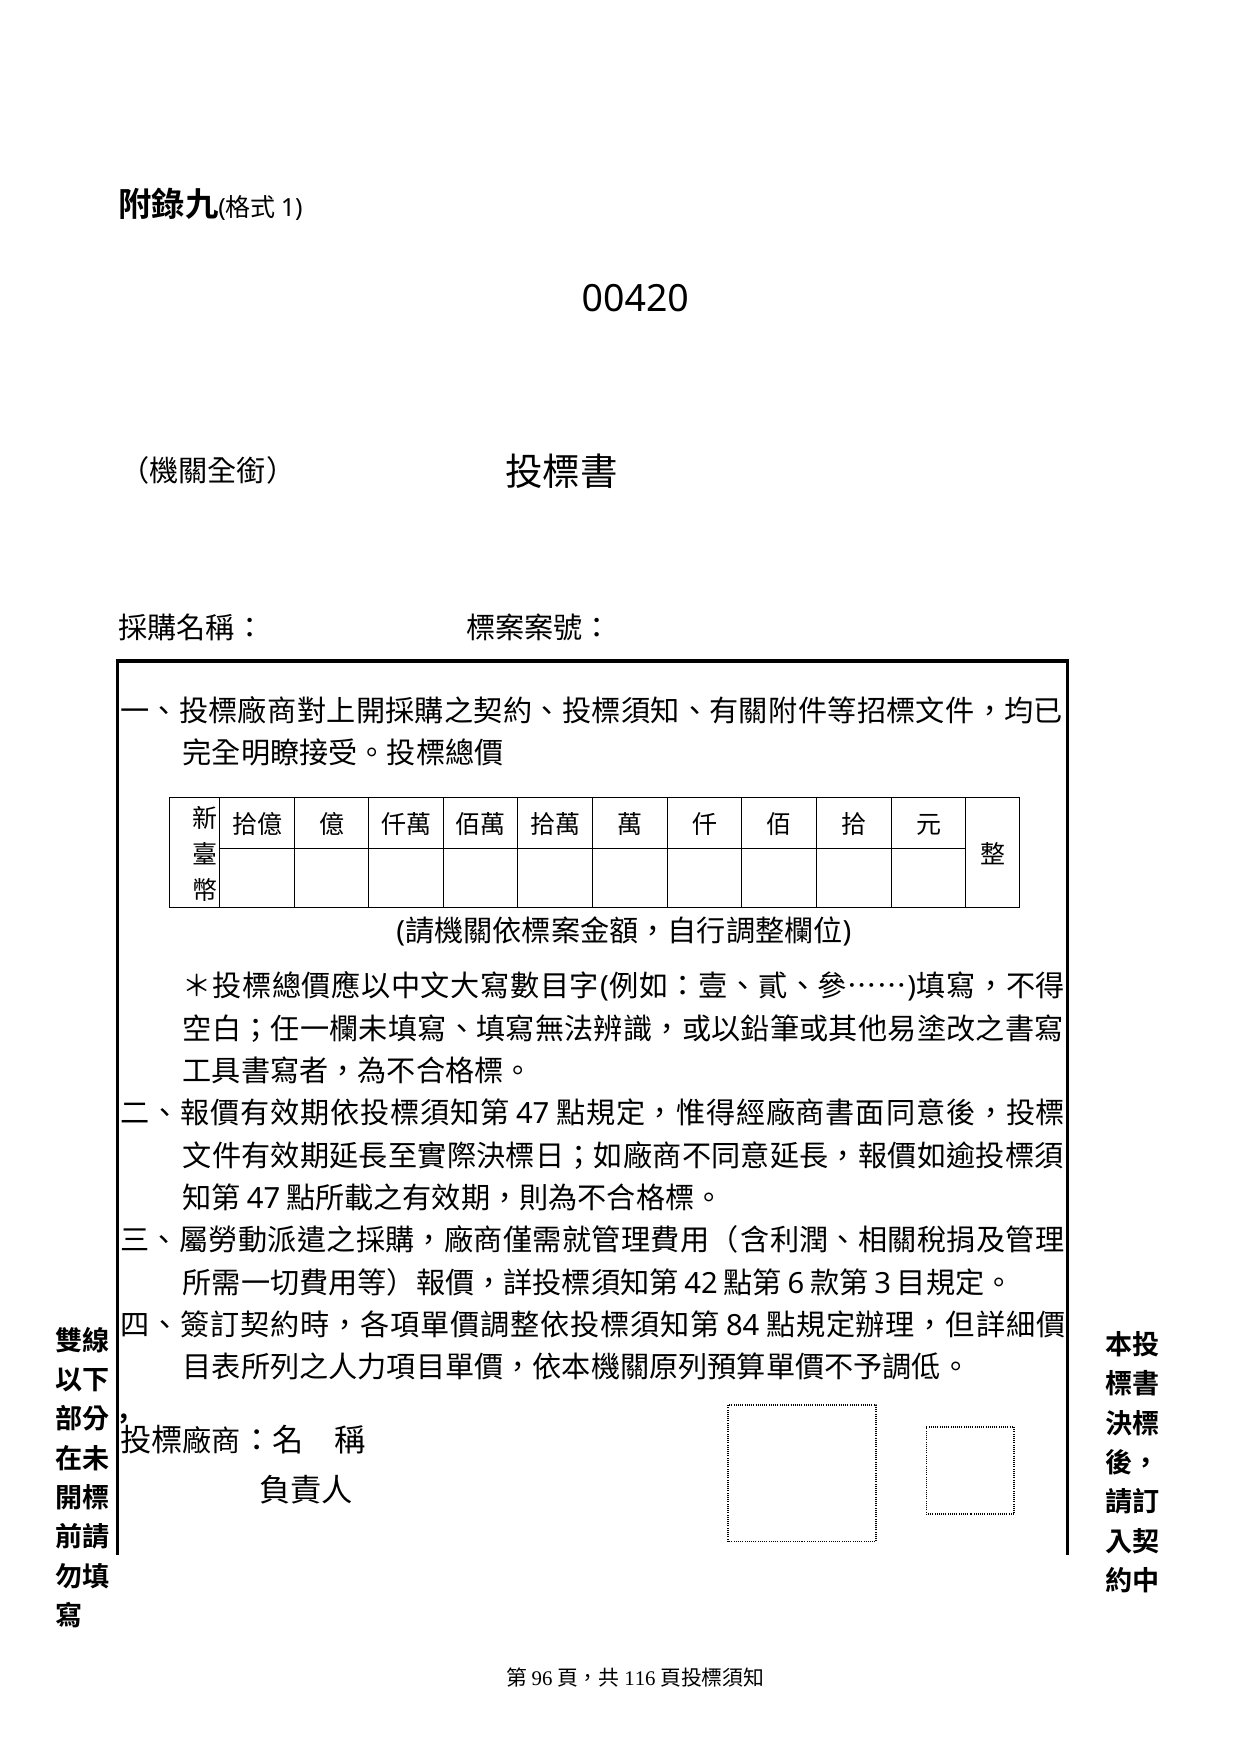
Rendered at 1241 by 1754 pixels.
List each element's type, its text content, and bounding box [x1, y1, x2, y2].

table_cell [369, 849, 443, 907]
table_header 佰 [742, 798, 816, 847]
table_header 新臺幣 [170, 798, 219, 907]
subtitle 附錄九(格式1) [118, 120, 1152, 215]
table_header 億 [295, 798, 368, 847]
table_cell [817, 849, 891, 907]
text 本投標書決標後，請訂入契約中 [1106, 1323, 1179, 1598]
table_cell [220, 849, 294, 907]
table_header 仟 [668, 798, 741, 847]
table_cell [668, 849, 741, 907]
text 雙線以下部分，在未開標前請勿填寫 [56, 1319, 121, 1633]
table_header 拾萬 [518, 798, 592, 847]
table_header 整 [966, 798, 1019, 907]
table_cell [444, 849, 517, 907]
table_header 投標書 [436, 310, 754, 558]
table_header 拾 [817, 798, 891, 847]
table_header 仟萬 [369, 798, 443, 847]
table_header 萬 [593, 798, 667, 847]
table_cell [593, 849, 667, 907]
text 採購名稱： 標案案號： [118, 571, 1152, 647]
table_header 一、投標廠商對上開採購之契約、投標須知、有關附件等招標文件，均已完全明瞭接受。投標總價 (請機關依標案金額，自行調整欄位) ＊投標總價應以中文大寫數目字(例如：壹、貳、參……)填寫，不得空白；任一欄未填寫、填寫無法辨識，或以鉛筆或其他易塗改之書寫工具書寫者，為不合格標。 二、報價有效期依投標須知第47點規定，惟得經廠商書面同意後，投標文件有效期延長至實際決標日；如廠商不同意延長，報價如逾投標須知第47點所載之有效期，則為不合格標。 三、屬勞動派遣之採購，廠商僅需就管理費用（含利潤、相關稅捐及管理所需一切費用等）報價，詳投標須知第42點第6款第3目規定。 四、簽訂契約時，各項單價調整依投標須知第84點規定辦理，但詳細價目表所列之人力項目單價，依本機關原列預算單價不予調低。 投標廠商：名 稱 負責人 [119, 663, 1066, 1555]
table_header 佰萬 [444, 798, 517, 847]
table_header [754, 310, 844, 558]
table_cell [892, 849, 965, 907]
table_cell [742, 849, 816, 907]
table_header [844, 310, 1072, 404]
table_header （機關全銜） [117, 310, 436, 558]
table_cell [518, 849, 592, 907]
text 00420 [118, 215, 1152, 309]
table_cell [295, 849, 368, 907]
table_header 元 [892, 798, 965, 847]
table_header 拾億 [220, 798, 294, 847]
table_cell [844, 404, 1072, 558]
